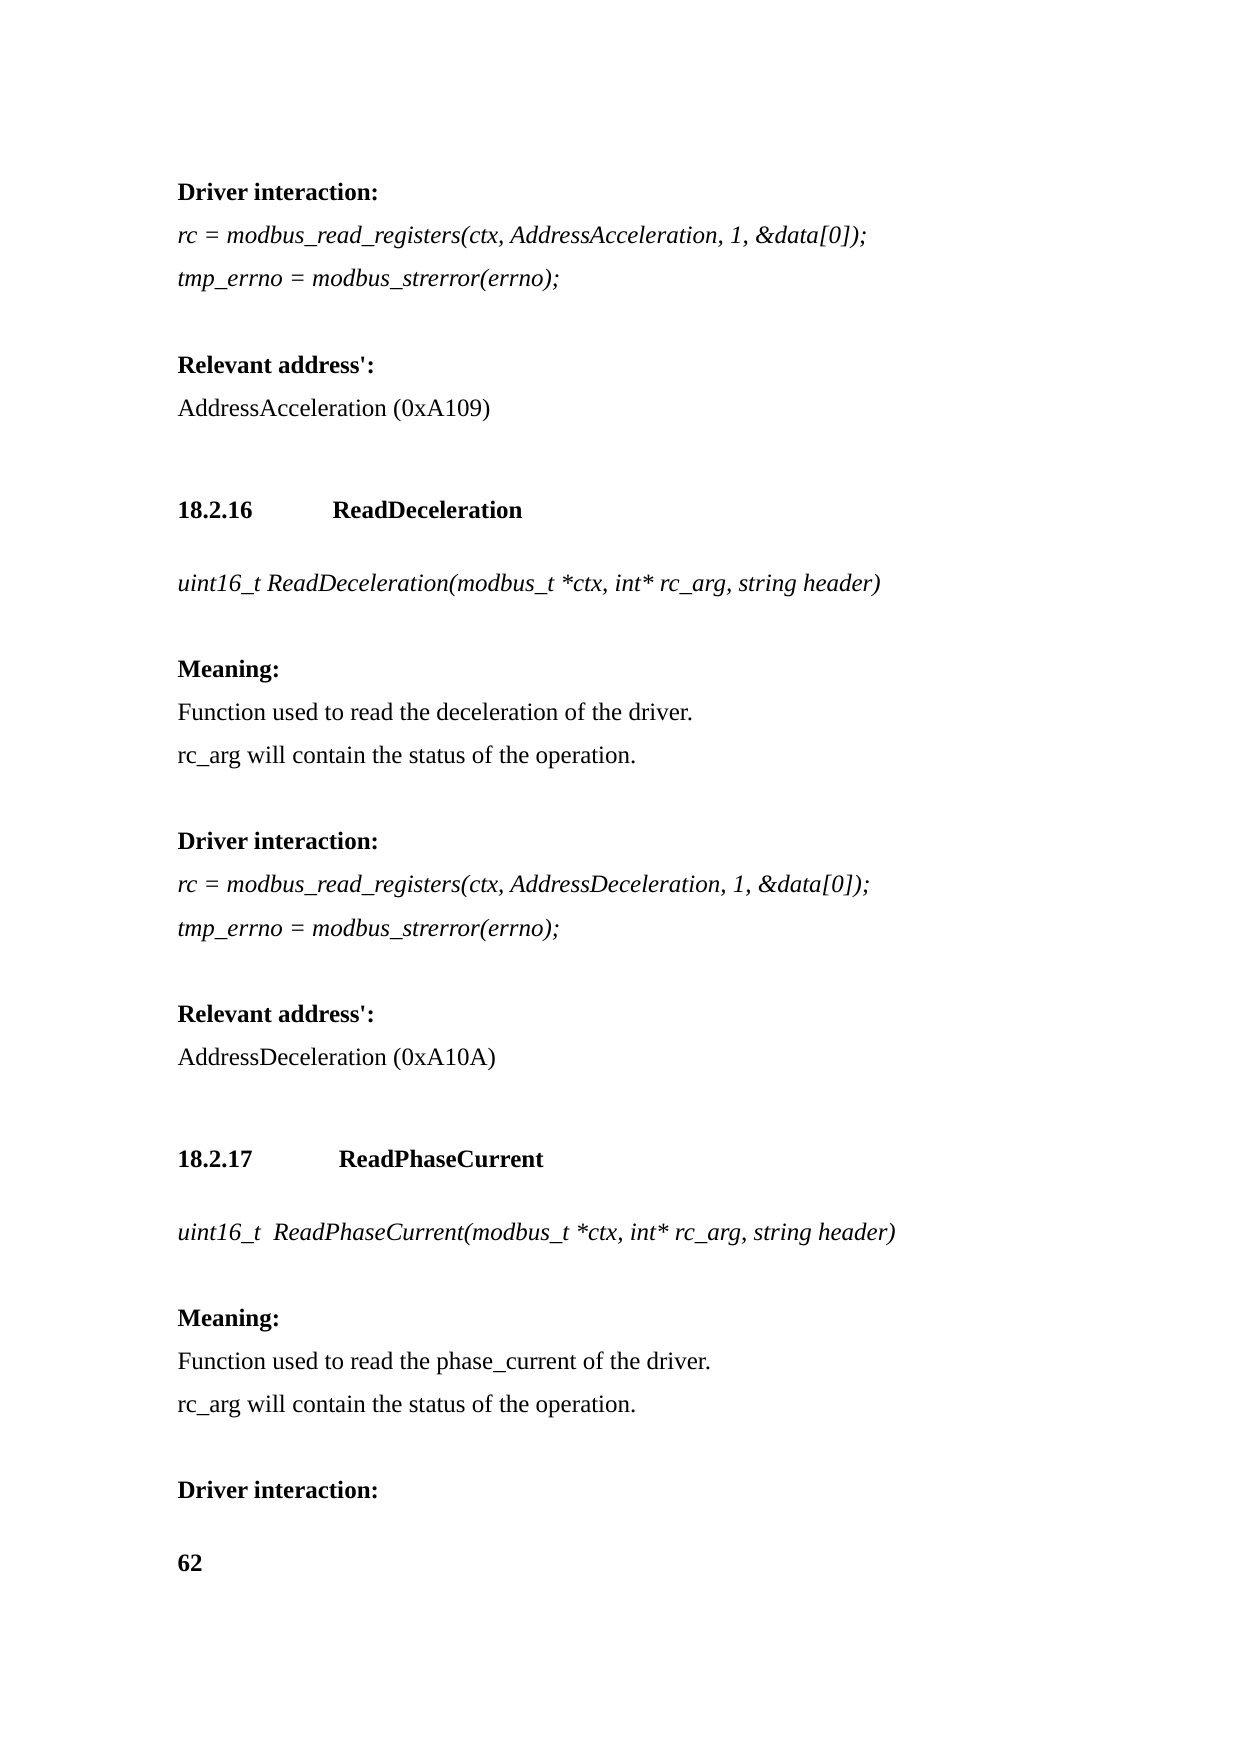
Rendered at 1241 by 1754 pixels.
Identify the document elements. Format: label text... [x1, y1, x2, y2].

text Driver interaction: [177, 826, 1063, 855]
text Meaning: [177, 654, 1063, 683]
text rc = modbus_read_registers(ctx, AddressDeceleration, 1, &data[0]); [177, 869, 1063, 898]
text tmp_errno = modbus_strerror(errno); [177, 913, 1063, 941]
text rc = modbus_read_registers(ctx, AddressAcceleration, 1, &data[0]); [177, 220, 1063, 249]
text uint16_t ReadDeceleration(modbus_t *ctx, int* rc_arg, string header) [177, 568, 1063, 596]
text Relevant address': [177, 350, 1063, 378]
text Driver interaction: [177, 177, 1063, 206]
text Meaning: [177, 1303, 1063, 1332]
text uint16_t ReadPhaseCurrent(modbus_t *ctx, int* rc_arg, string header) [177, 1217, 1063, 1246]
subtitle ReadPhaseCurrent [177, 1144, 1063, 1173]
text rc_arg will contain the status of the operation. [177, 740, 1063, 769]
text AddressDeceleration (0xA10A) [177, 1042, 1063, 1071]
text Relevant address': [177, 999, 1063, 1028]
text Function used to read the phase_current of the driver. [177, 1346, 1063, 1375]
text rc_arg will contain the status of the operation. [177, 1389, 1063, 1418]
text Function used to read the deceleration of the driver. [177, 697, 1063, 726]
text AddressAcceleration (0xA109) [177, 393, 1063, 422]
text Driver interaction: [177, 1476, 1063, 1504]
subtitle ReadDeceleration [177, 495, 1063, 524]
text tmp_errno = modbus_strerror(errno); [177, 263, 1063, 292]
